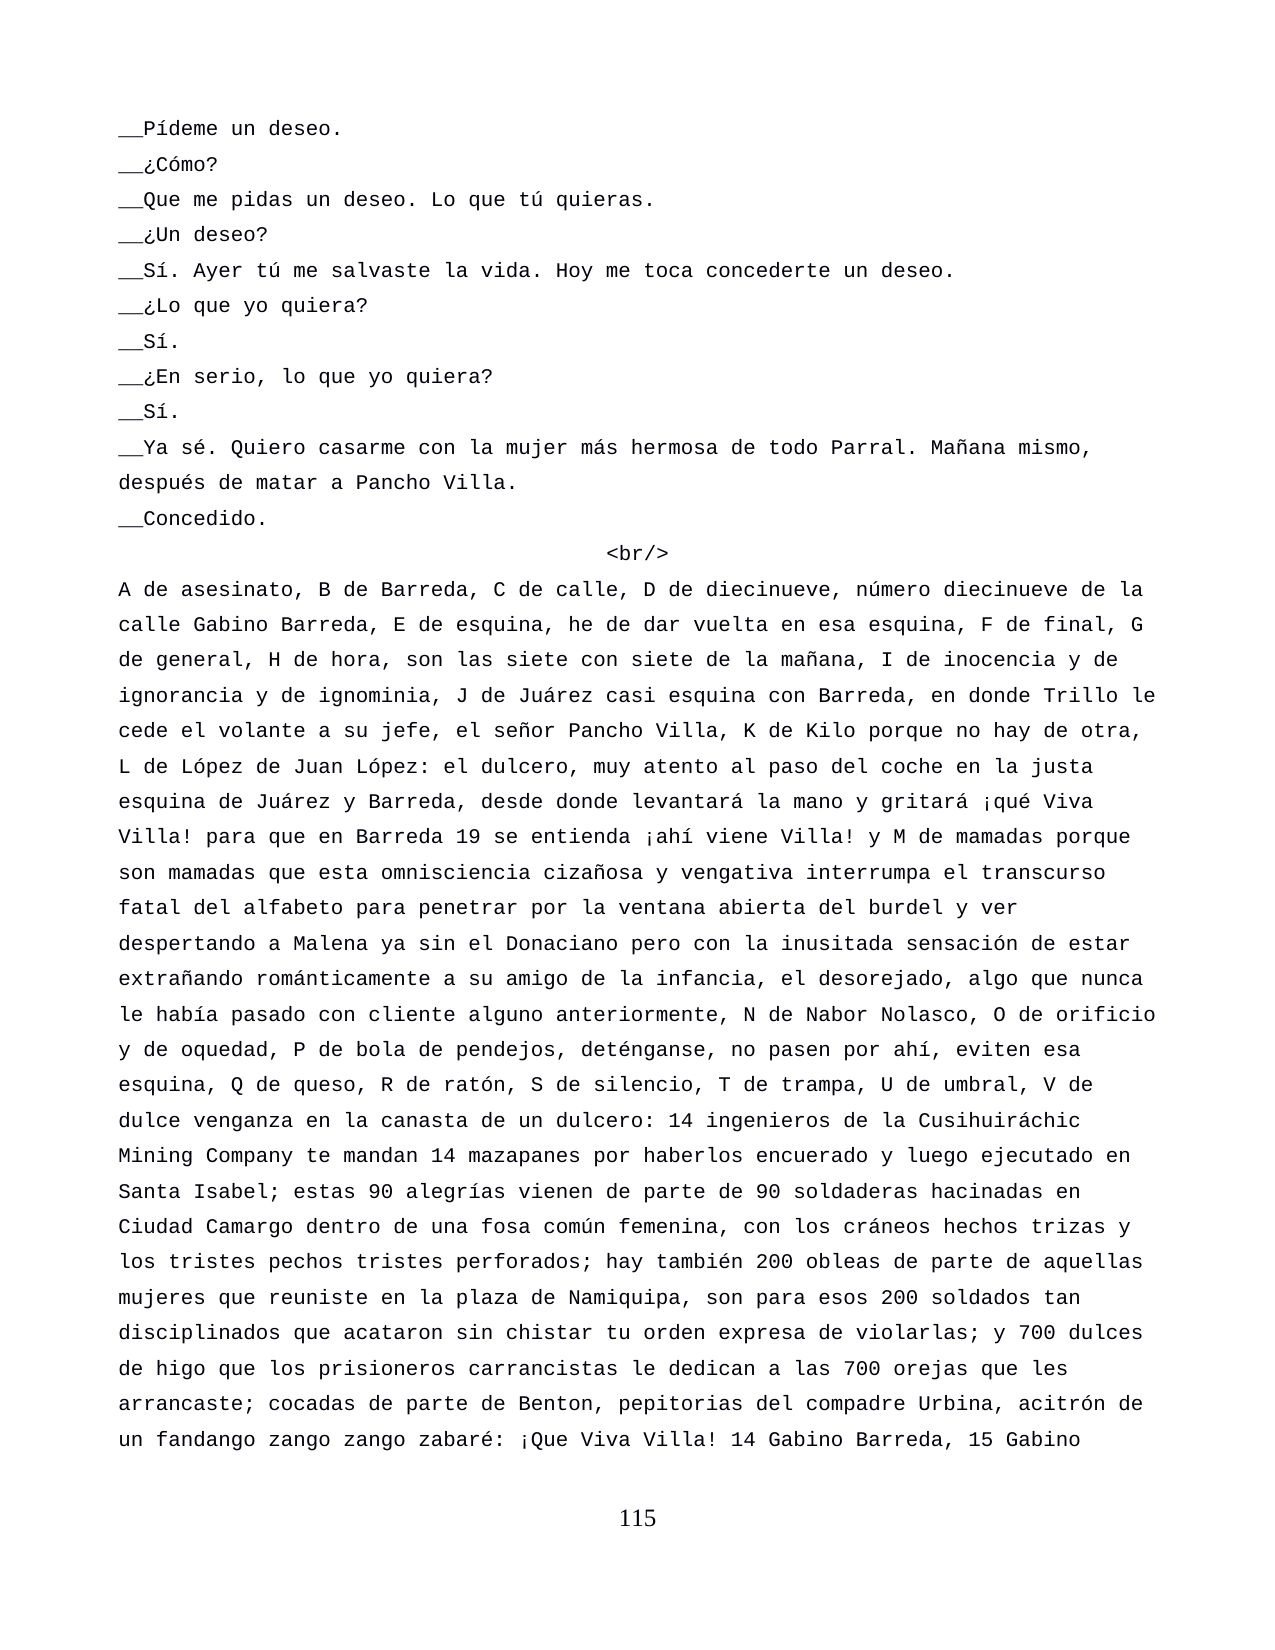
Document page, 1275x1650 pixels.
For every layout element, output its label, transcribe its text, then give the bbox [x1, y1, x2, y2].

text A de asesinato, B de Barreda, C de calle, D de diecinueve, número diecinueve de la calle Gabino Barreda, E de esquina, he de dar vuelta en esa esquina, F de final, G de general, H de hora, son las siete con siete de la mañana, I de inocencia y de ignorancia y de ignominia, J de Juárez casi esquina con Barreda, en donde Trillo le cede el volante a su jefe, el señor Pancho Villa, K de Kilo porque no hay de otra, L de López de Juan López: el dulcero, muy atento al paso del coche en la justa esquina de Juárez y Barreda, desde donde levantará la mano y gritará ¡qué Viva Villa! para que en Barreda 19 se entienda ¡ahí viene Villa! y M de mamadas porque son mamadas que esta omnisciencia cizañosa y vengativa interrumpa el transcurso fatal del alfabeto para penetrar por la ventana abierta del burdel y ver despertando a Malena ya sin el Donaciano pero con la inusitada sensación de estar extrañando románticamente a su amigo de la infancia, el desorejado, algo que nunca le había pasado con cliente alguno anteriormente, N de Nabor Nolasco, O de orificio y de oquedad, P de bola de pendejos, deténganse, no pasen por ahí, eviten esa esquina, Q de queso, R de ratón, S de silencio, T de trampa, U de umbral, V de dulce venganza en la canasta de un dulcero: 14 ingenieros de la Cusihuiráchic Mining Company te mandan 14 mazapanes por haberlos encuerado y luego ejecutado en Santa Isabel; estas 90 alegrías vienen de parte de 90 soldaderas hacinadas en Ciudad Camargo dentro de una fosa común femenina, con los cráneos hechos trizas y los tristes pechos tristes perforados; hay también 200 obleas de parte de aquellas mujeres que reuniste en la plaza de Namiquipa, son para esos 200 soldados tan disciplinados que acataron sin chistar tu orden expresa de violarlas; y 700 dulces de higo que los prisioneros carrancistas le dedican a las 700 orejas que les arrancaste; cocadas de parte de Benton, pepitorias del compadre Urbina, acitrón de un fandango zango zango zabaré: ¡Que Viva Villa! 14 Gabino Barreda, 15 Gabino [118, 578, 1157, 1452]
text __Concedido. [118, 508, 1157, 531]
text __Sí. [118, 331, 1157, 354]
text <br/> [118, 543, 1157, 567]
text __¿Un deseo? [118, 224, 1157, 248]
text __¿Lo que yo quiera? [118, 295, 1157, 319]
text __¿En serio, lo que yo quiera? [118, 366, 1157, 390]
text __Que me pidas un deseo. Lo que tú quieras. [118, 189, 1157, 213]
text __Pídeme un deseo. [118, 118, 1157, 142]
text __Sí. [118, 401, 1157, 425]
text __Sí. Ayer tú me salvaste la vida. Hoy me toca concederte un deseo. [118, 260, 1157, 283]
text __Ya sé. Quiero casarme con la mujer más hermosa de todo Parral. Mañana mismo, después de matar a Pancho Villa. [118, 437, 1157, 496]
text __¿Cómo? [118, 153, 1157, 177]
